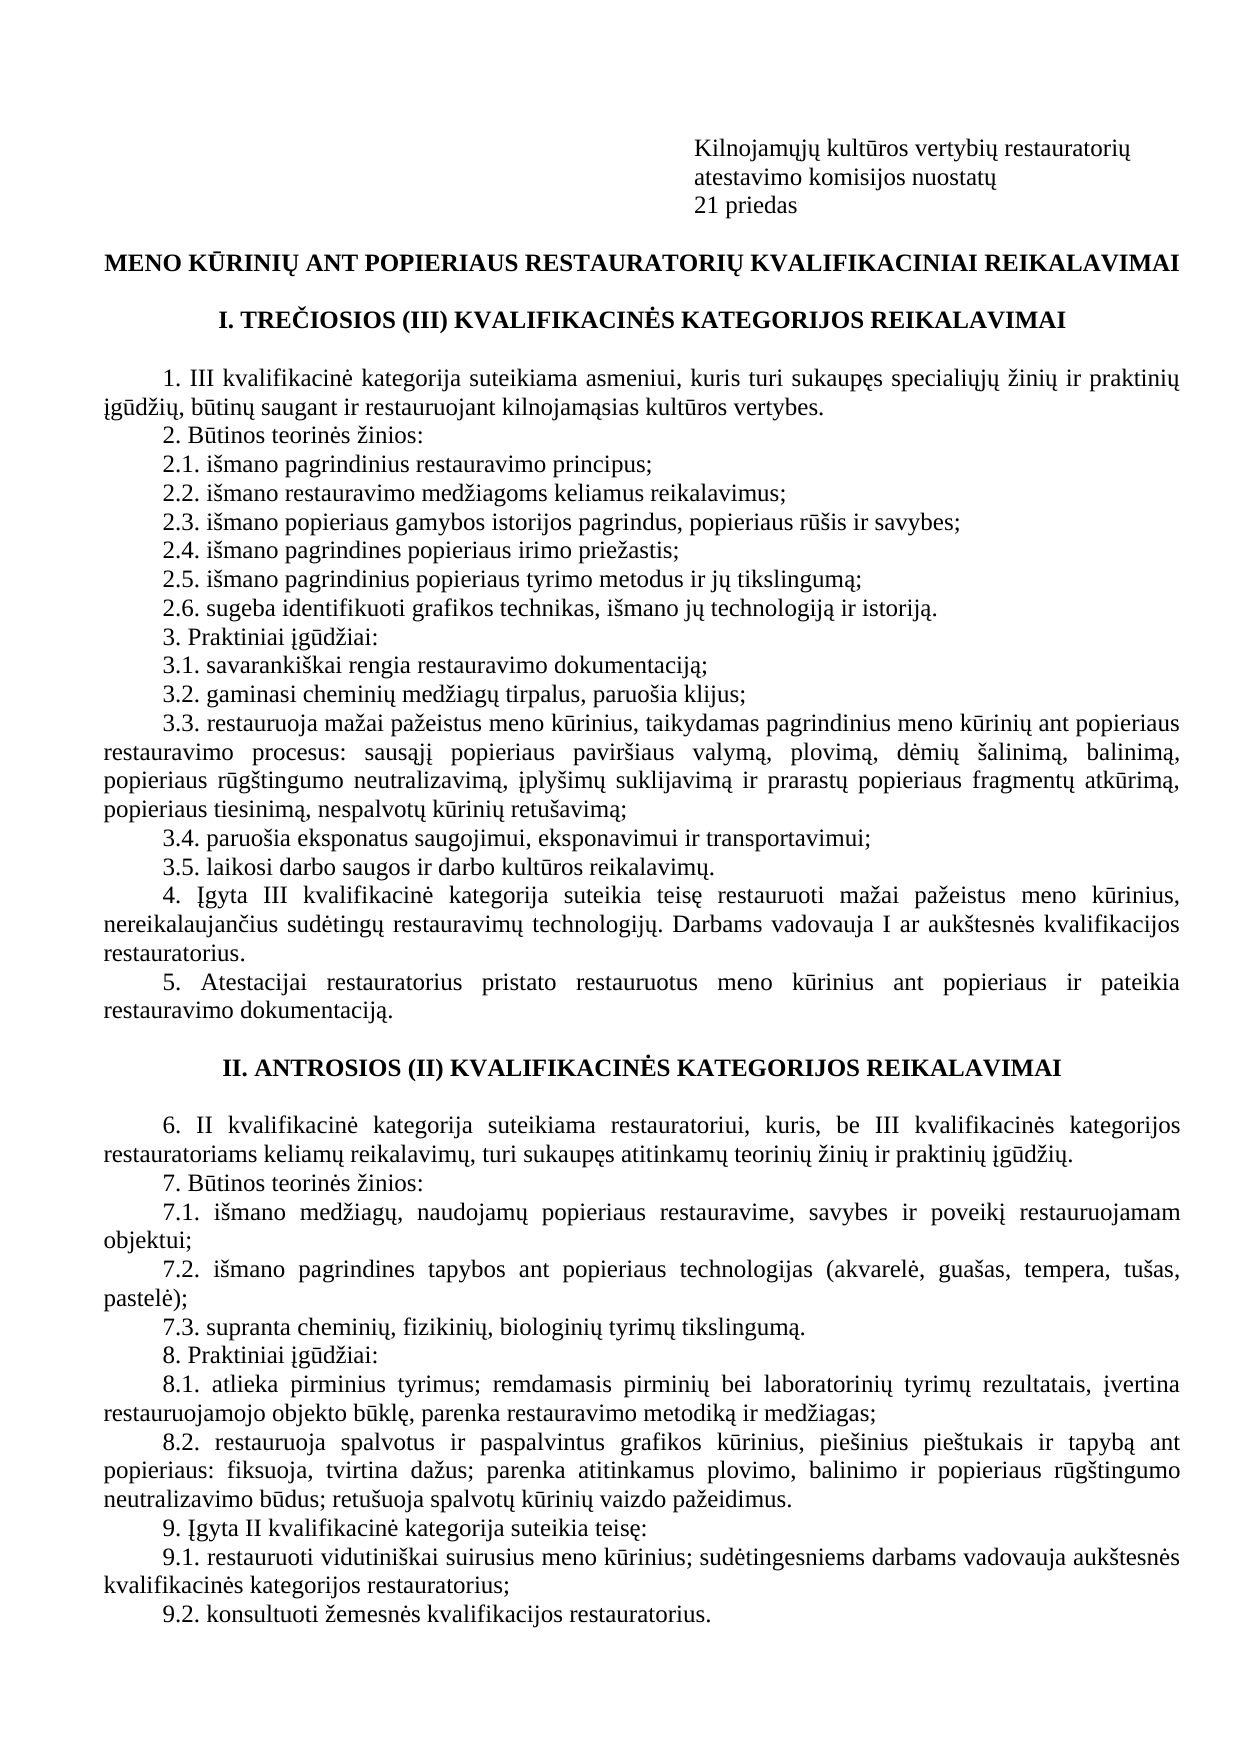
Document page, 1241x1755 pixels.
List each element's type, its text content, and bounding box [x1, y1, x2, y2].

text 2.5. išmano pagrindinius popieriaus tyrimo metodus ir jų tikslingumą; [103, 564, 1181, 593]
text 21 priedas [694, 190, 1181, 219]
text 2. Būtinos teorinės žinios: [103, 420, 1181, 449]
text 2.6. sugeba identifikuoti grafikos technikas, išmano jų technologiją ir istoriją. [103, 593, 1181, 622]
text 9.1. restauruoti vidutiniškai suirusius meno kūrinius; sudėtingesniems darbams vadovauja aukštesnės kvalifikacinės kategorijos restauratorius; [103, 1542, 1181, 1599]
text 8.2. restauruoja spalvotus ir paspalvintus grafikos kūrinius, piešinius pieštukais ir tapybą ant popieriaus: fiksuoja, tvirtina dažus; parenka atitinkamus plovimo, balinimo ir popieriaus rūgštingumo neutralizavimo būdus; retušuoja spalvotų kūrinių vaizdo pažeidimus. [103, 1427, 1181, 1513]
text 7.3. supranta cheminių, fizikinių, biologinių tyrimų tikslingumą. [103, 1312, 1181, 1340]
text 3.2. gaminasi cheminių medžiagų tirpalus, paruošia klijus; [103, 679, 1181, 708]
text 2.2. išmano restauravimo medžiagoms keliamus reikalavimus; [103, 478, 1181, 507]
text 3.3. restauruoja mažai pažeistus meno kūrinius, taikydamas pagrindinius meno kūrinių ant popieriaus restauravimo procesus: sausąjį popieriaus paviršiaus valymą, plovimą, dėmių šalinimą, balinimą, popieriaus rūgštingumo neutralizavimą, įplyšimų suklijavimą ir prarastų popieriaus fragmentų atkūrimą, popieriaus tiesinimą, nespalvotų kūrinių retušavimą; [103, 708, 1181, 823]
text 2.3. išmano popieriaus gamybos istorijos pagrindus, popieriaus rūšis ir savybes; [103, 507, 1181, 535]
text 2.1. išmano pagrindinius restauravimo principus; [103, 449, 1181, 478]
text 5. Atestacijai restauratorius pristato restauruotus meno kūrinius ant popieriaus ir pateikia restauravimo dokumentaciją. [103, 967, 1181, 1024]
text 8.1. atlieka pirminius tyrimus; remdamasis pirminių bei laboratorinių tyrimų rezultatais, įvertina restauruojamojo objekto būklę, parenka restauravimo metodiką ir medžiagas; [103, 1369, 1181, 1427]
text 2.4. išmano pagrindines popieriaus irimo priežastis; [103, 535, 1181, 564]
text 9.2. konsultuoti žemesnės kvalifikacijos restauratorius. [103, 1599, 1181, 1628]
text 3.1. savarankiškai rengia restauravimo dokumentaciją; [103, 650, 1181, 679]
text 6. II kvalifikacinė kategorija suteikiama restauratoriui, kuris, be III kvalifikacinės kategorijos restauratoriams keliamų reikalavimų, turi sukaupęs atitinkamų teorinių žinių ir praktinių įgūdžių. [103, 1110, 1181, 1168]
text 7.2. išmano pagrindines tapybos ant popieriaus technologijas (akvarelė, guašas, tempera, tušas, pastelė); [103, 1254, 1181, 1312]
text 3.5. laikosi darbo saugos ir darbo kultūros reikalavimų. [103, 852, 1181, 880]
text 4. Įgyta III kvalifikacinė kategorija suteikia teisę restauruoti mažai pažeistus meno kūrinius, nereikalaujančius sudėtingų restauravimų technologijų. Darbams vadovauja I ar aukštesnės kvalifikacijos restauratorius. [103, 880, 1181, 967]
text 9. Įgyta II kvalifikacinė kategorija suteikia teisę: [103, 1513, 1181, 1542]
text atestavimo komisijos nuostatų [694, 162, 1181, 190]
text 8. Praktiniai įgūdžiai: [103, 1340, 1181, 1369]
text 3.4. paruošia eksponatus saugojimui, eksponavimui ir transportavimui; [103, 823, 1181, 852]
text II. ANTROSIOS (II) KVALIFIKACINĖS KATEGORIJOS REIKALAVIMAI [103, 1053, 1181, 1082]
text 1. III kvalifikacinė kategorija suteikiama asmeniui, kuris turi sukaupęs specialiųjų žinių ir praktinių įgūdžių, būtinų saugant ir restauruojant kilnojamąsias kultūros vertybes. [103, 363, 1181, 420]
text Kilnojamųjų kultūros vertybių restauratorių [694, 133, 1181, 162]
text 3. Praktiniai įgūdžiai: [103, 622, 1181, 650]
text MENO KŪRINIŲ ANT POPIERIAUS RESTAURATORIŲ KVALIFIKACINIAI REIKALAVIMAI [103, 248, 1181, 277]
text 7. Būtinos teorinės žinios: [103, 1168, 1181, 1197]
text 7.1. išmano medžiagų, naudojamų popieriaus restauravime, savybes ir poveikį restauruojamam objektui; [103, 1197, 1181, 1254]
text I. TREČIOSIOS (III) KVALIFIKACINĖS KATEGORIJOS REIKALAVIMAI [103, 305, 1181, 334]
